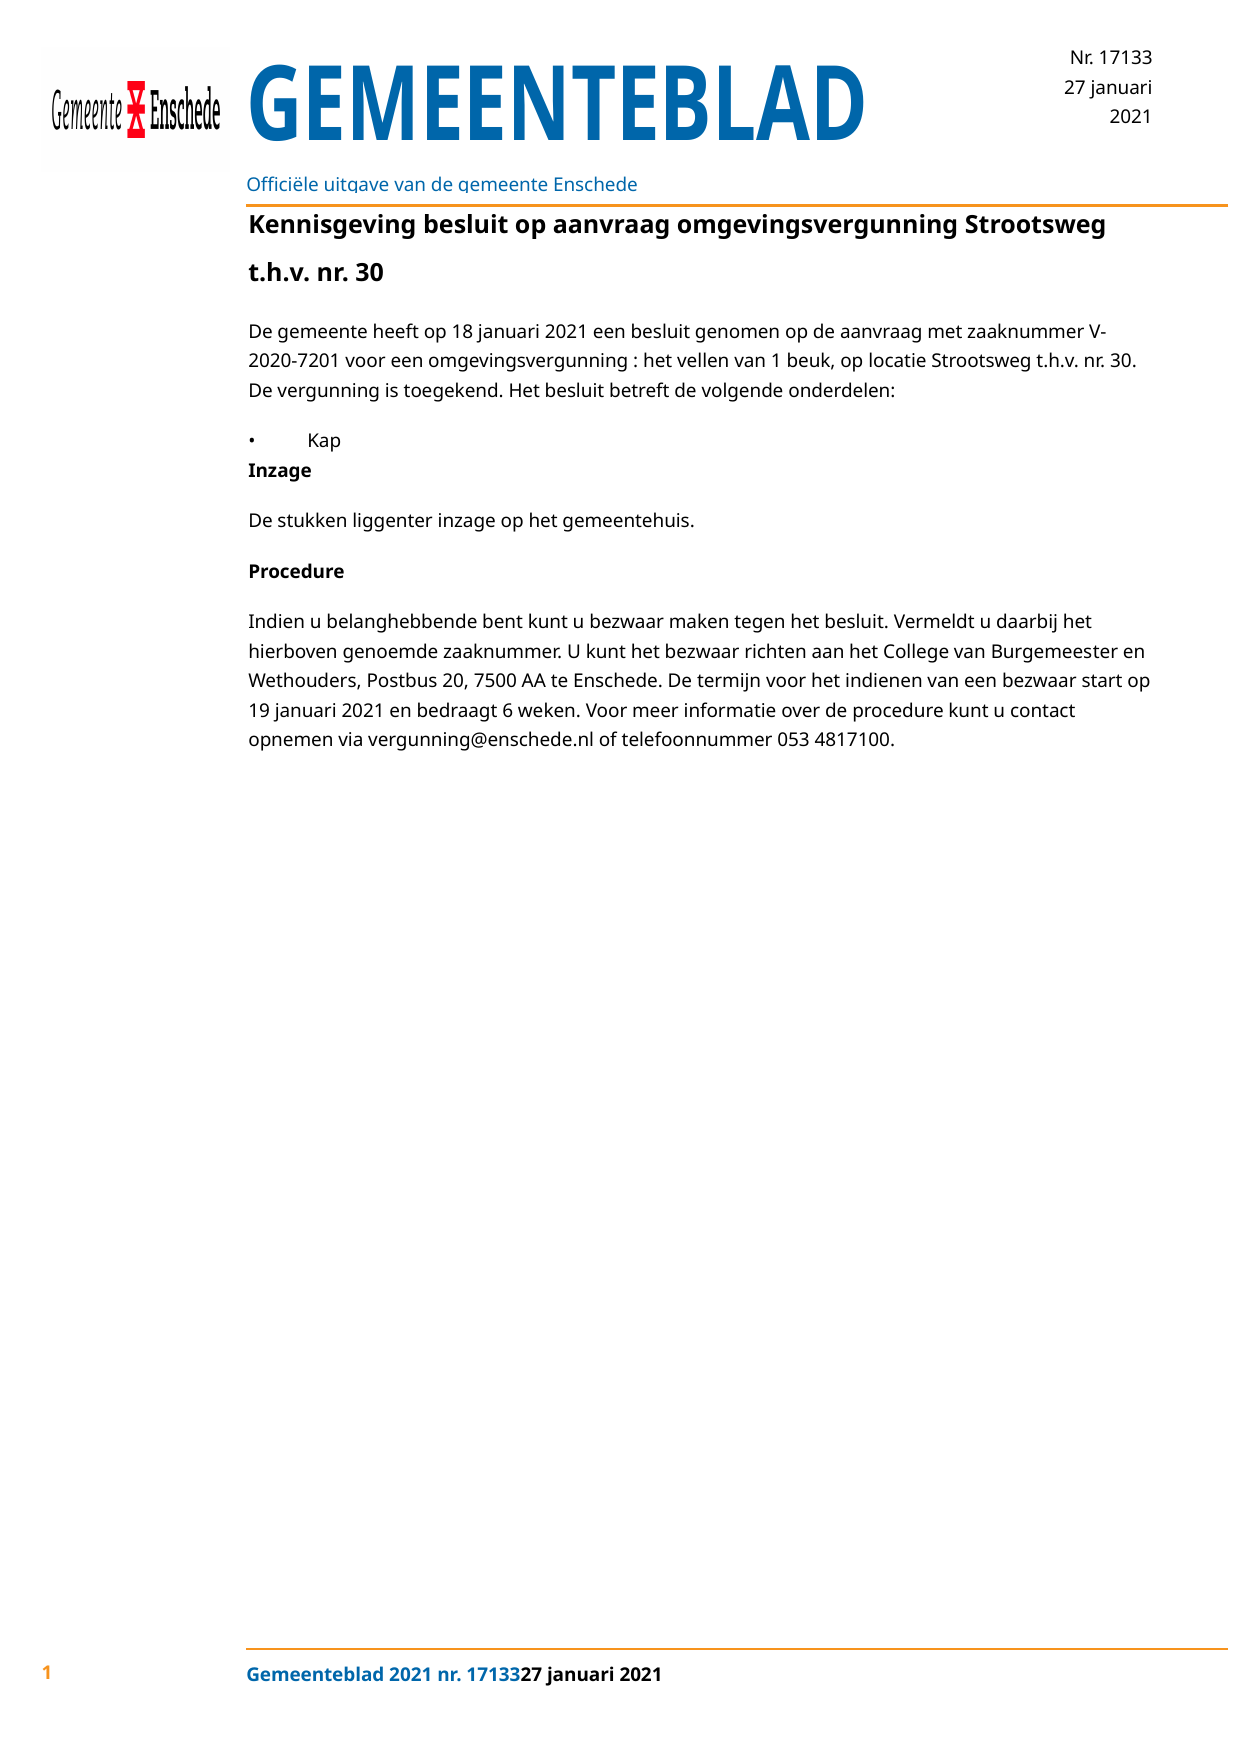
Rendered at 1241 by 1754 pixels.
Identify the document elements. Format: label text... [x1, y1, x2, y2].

text Procedure [248, 558, 1152, 584]
list Kap [248, 427, 1152, 453]
text Kennisgeving besluit op aanvraag omgevingsvergunning Strootsweg t.h.v. nr. 30 [248, 207, 1152, 288]
text De gemeente heeft op 18 januari 2021 een besluit genomen op de aanvraag met zaaknummer V-2020-7201 voor een omgevingsvergunning : het vellen van 1 beuk, op locatie Strootsweg t.h.v. nr. 30. De vergunning is toegekend. Het besluit betreft de volgende onderdelen: [248, 318, 1152, 403]
picture [41, 47, 231, 172]
text De stukken liggenter inzage op het gemeentehuis. [248, 507, 1152, 533]
text Indien u belanghebbende bent kunt u bezwaar maken tegen het besluit. Vermeldt u daarbij het hierboven genoemde zaaknummer. U kunt het bezwaar richten aan het College van Burgemees­ter en Wethouders, Postbus 20, 7500 AA te Enschede. De termijn voor het indienen van een bezwaar start op 19 januari 2021 en bedraagt 6 weken. Voor meer informatie over de procedure kunt u contact opnemen via vergunning@enschede.nl of telefoonnummer 053 4817100. [248, 608, 1152, 752]
text Inzage [248, 457, 1152, 483]
